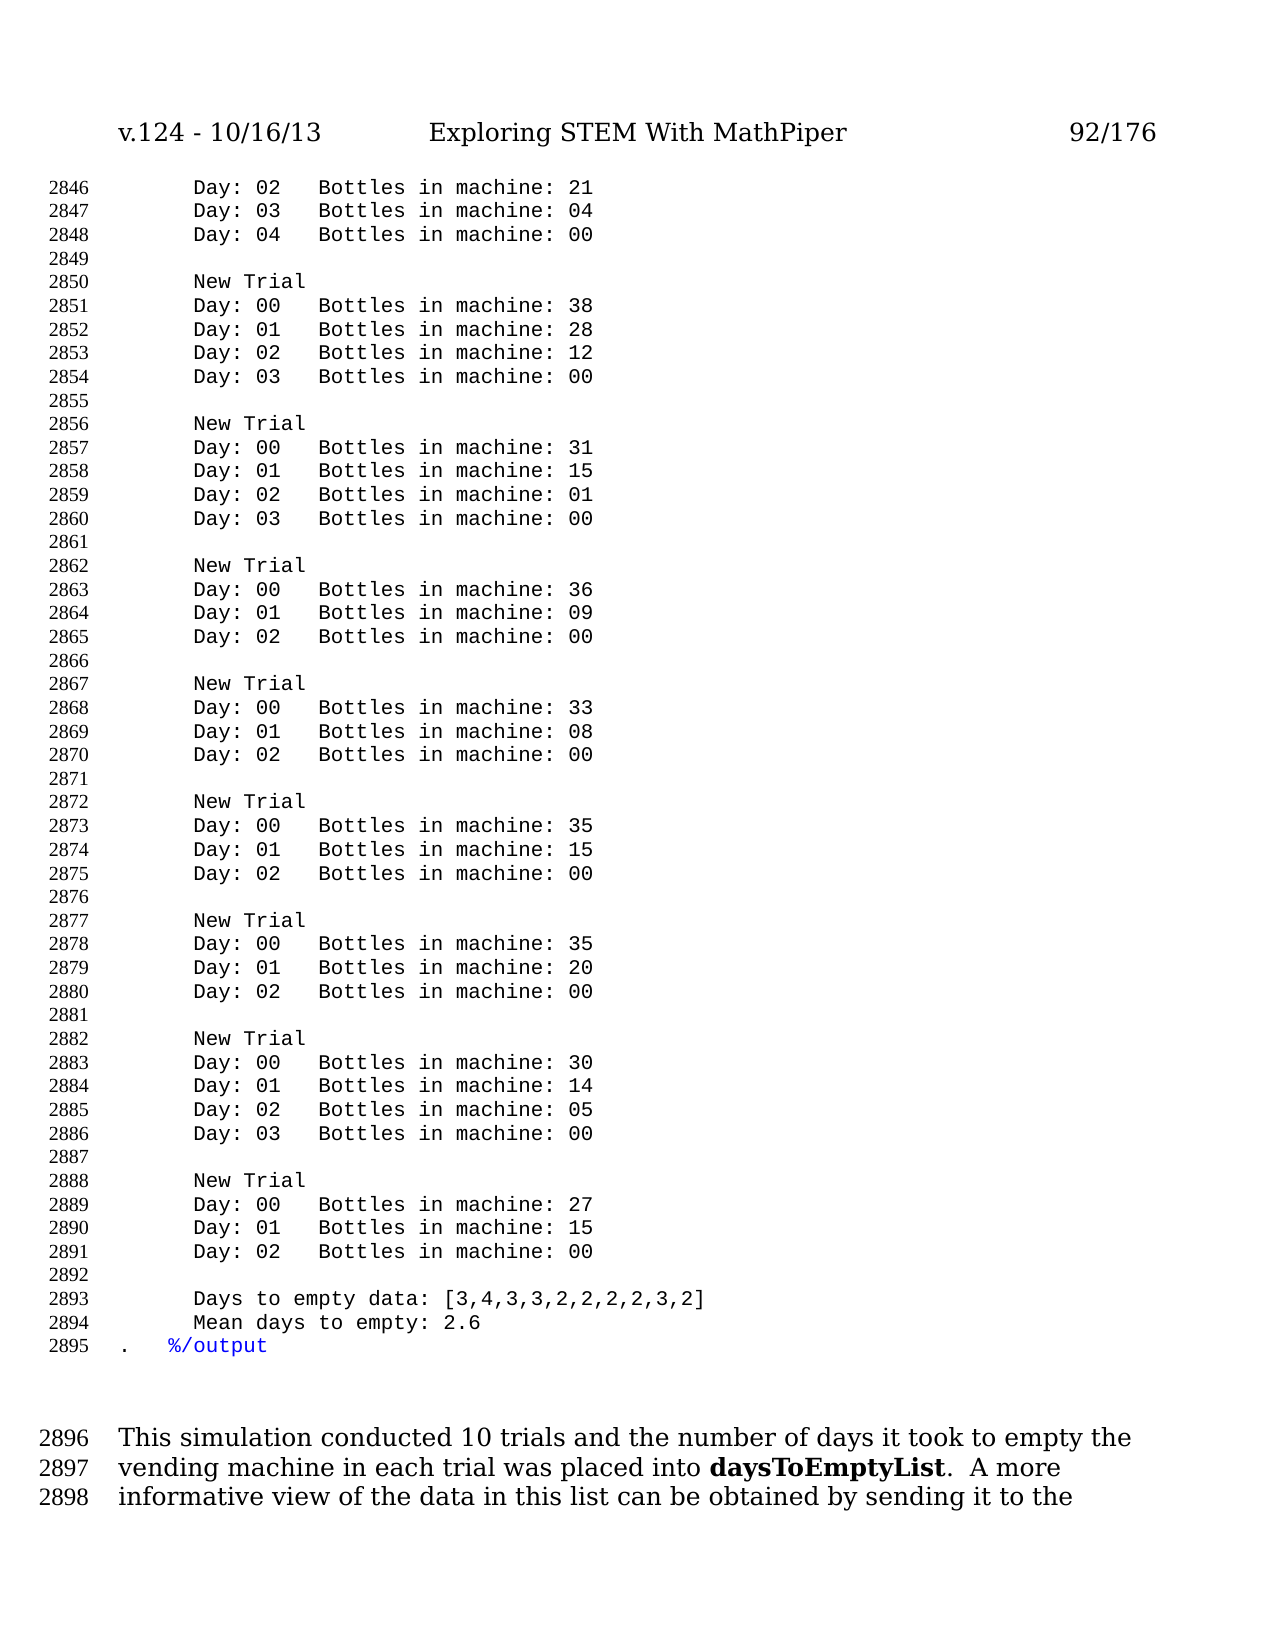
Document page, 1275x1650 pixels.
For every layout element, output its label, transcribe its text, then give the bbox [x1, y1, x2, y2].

text New Trial [118, 271, 1157, 295]
text New Trial [118, 910, 1157, 933]
text Day: 00 Bottles in machine: 36 [118, 579, 1157, 602]
text New Trial [118, 1028, 1157, 1052]
text Day: 00 Bottles in machine: 27 [118, 1193, 1157, 1217]
text New Trial [118, 673, 1157, 697]
text Day: 01 Bottles in machine: 09 [118, 602, 1157, 626]
text Day: 02 Bottles in machine: 05 [118, 1099, 1157, 1123]
text Day: 01 Bottles in machine: 20 [118, 957, 1157, 981]
text Mean days to empty: 2.6 [118, 1312, 1157, 1335]
text Day: 01 Bottles in machine: 15 [118, 461, 1157, 484]
text Day: 02 Bottles in machine: 00 [118, 626, 1157, 650]
text Days to empty data: [3,4,3,3,2,2,2,2,3,2] [118, 1288, 1157, 1312]
text Day: 00 Bottles in machine: 30 [118, 1052, 1157, 1075]
text New Trial [118, 1170, 1157, 1193]
text This simulation conducted 10 trials and the number of days it took to empty the vending machine in each trial was placed into daysToEmptyList. A more informative view of the data in this list can be obtained by sending it to the [118, 1423, 1157, 1511]
text Day: 01 Bottles in machine: 28 [118, 319, 1157, 342]
text New Trial [118, 555, 1157, 579]
text Day: 00 Bottles in machine: 33 [118, 697, 1157, 721]
text Day: 03 Bottles in machine: 04 [118, 200, 1157, 224]
text Day: 02 Bottles in machine: 00 [118, 862, 1157, 886]
text Day: 01 Bottles in machine: 08 [118, 721, 1157, 744]
text New Trial [118, 413, 1157, 437]
text Day: 02 Bottles in machine: 01 [118, 484, 1157, 508]
text New Trial [118, 792, 1157, 815]
text Day: 00 Bottles in machine: 35 [118, 815, 1157, 839]
text Day: 02 Bottles in machine: 00 [118, 981, 1157, 1004]
text Day: 04 Bottles in machine: 00 [118, 224, 1157, 248]
text Day: 03 Bottles in machine: 00 [118, 508, 1157, 531]
text Day: 03 Bottles in machine: 00 [118, 1123, 1157, 1146]
text Day: 03 Bottles in machine: 00 [118, 366, 1157, 389]
text Day: 02 Bottles in machine: 21 [118, 177, 1157, 200]
text Day: 02 Bottles in machine: 00 [118, 744, 1157, 768]
text Day: 01 Bottles in machine: 15 [118, 1217, 1157, 1241]
text . %/output [118, 1335, 1157, 1359]
text Day: 01 Bottles in machine: 15 [118, 839, 1157, 862]
text Day: 02 Bottles in machine: 00 [118, 1241, 1157, 1264]
text Day: 00 Bottles in machine: 38 [118, 295, 1157, 319]
text Day: 00 Bottles in machine: 31 [118, 437, 1157, 461]
text Day: 02 Bottles in machine: 12 [118, 342, 1157, 366]
text Day: 00 Bottles in machine: 35 [118, 933, 1157, 957]
text Day: 01 Bottles in machine: 14 [118, 1075, 1157, 1099]
